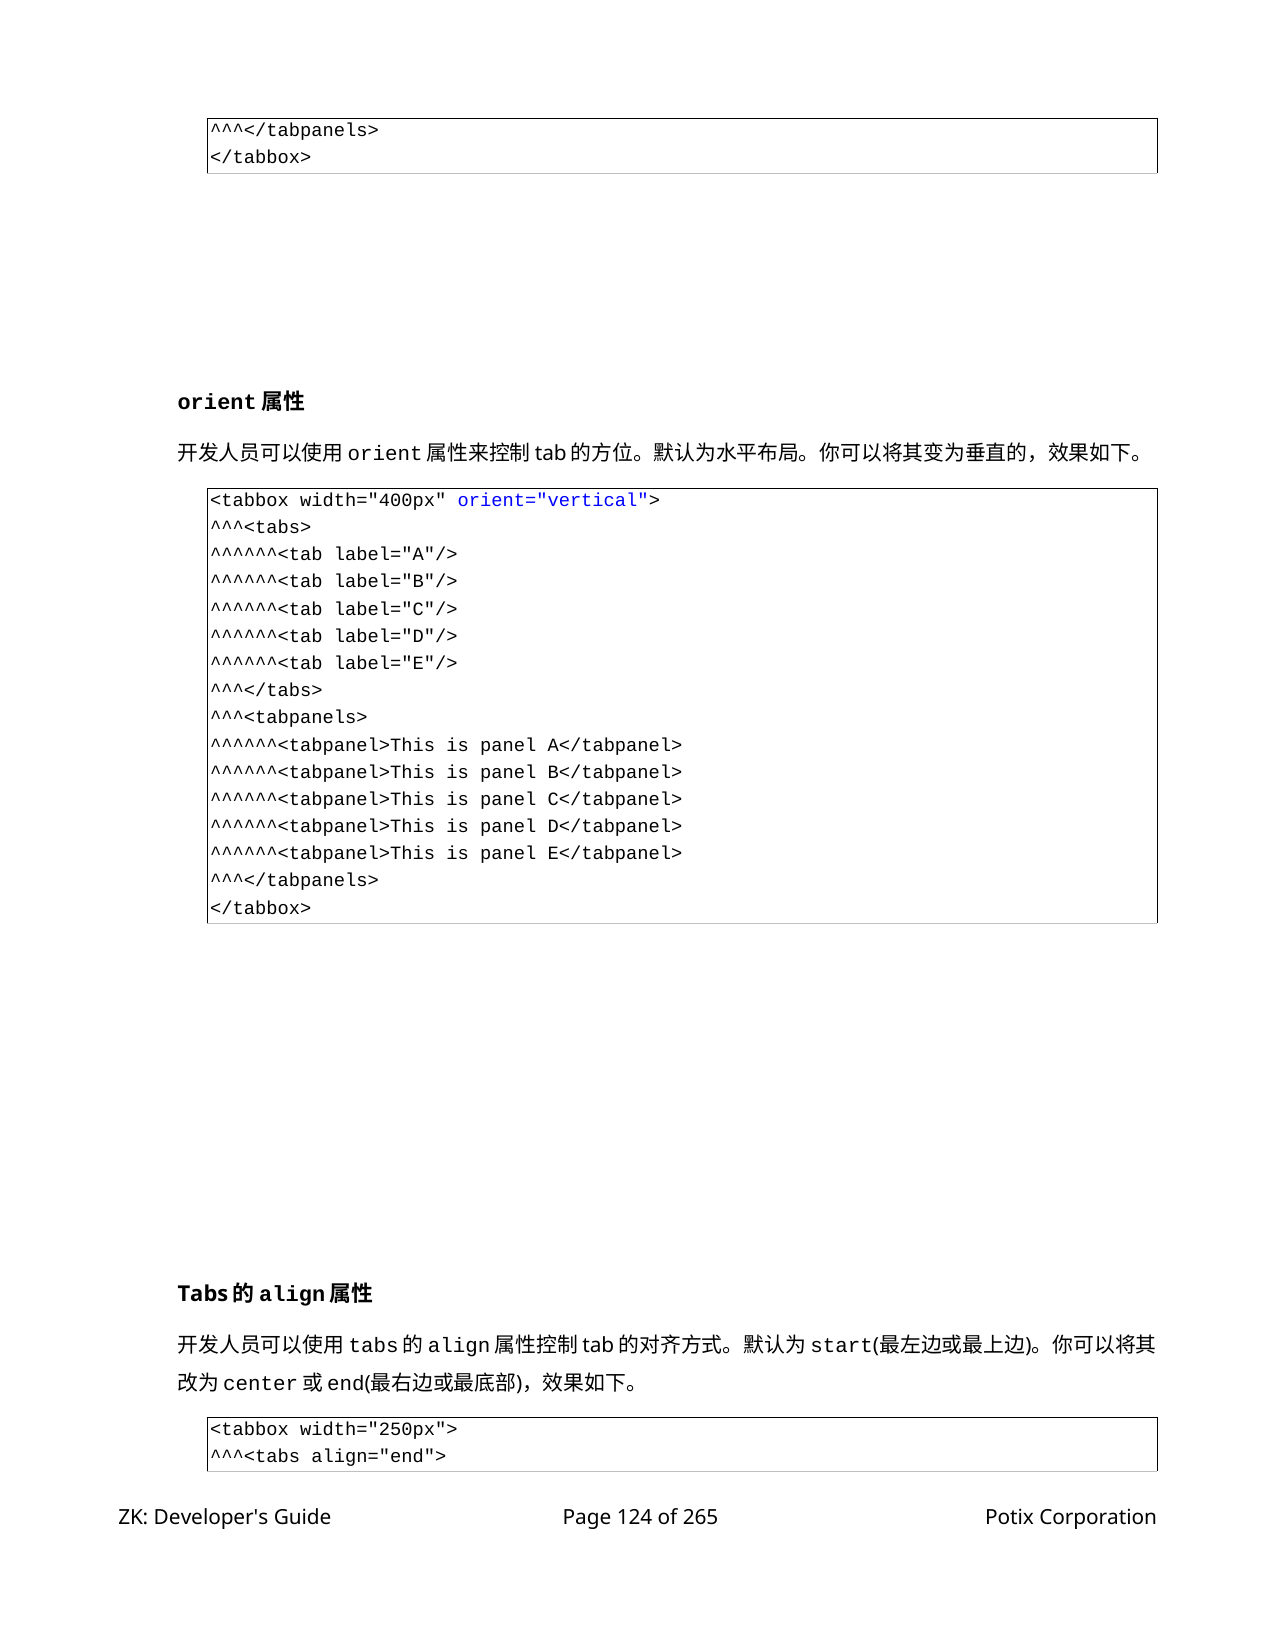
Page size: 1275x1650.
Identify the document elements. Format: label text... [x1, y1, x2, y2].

text ^^^^^^<tab label="A"/> [208, 542, 1157, 566]
text ^^^^^^<tabpanel>This is panel B</tabpanel> [208, 759, 1157, 784]
text ^^^^^^<tabpanel>This is panel C</tabpanel> [208, 787, 1157, 811]
text <tabbox width="250px"> [208, 1418, 1157, 1441]
text ^^^<tabpanels> [208, 705, 1157, 729]
text 开发人员可以使用orient属性来控制tab的方位。默认为水平布局。你可以将其变为垂直的，效果如下。 [177, 437, 1157, 467]
text ^^^^^^<tabpanel>This is panel E</tabpanel> [208, 841, 1157, 865]
text ^^^</tabs> [208, 678, 1157, 702]
text ^^^^^^<tab label="D"/> [208, 624, 1157, 648]
text </tabbox> [208, 145, 1157, 173]
text ^^^^^^<tab label="C"/> [208, 596, 1157, 621]
text ^^^</tabpanels> [208, 119, 1157, 142]
text ^^^^^^<tab label="B"/> [208, 569, 1157, 593]
subtitle Tabs的align属性 [177, 1276, 1157, 1308]
text ^^^^^^<tabpanel>This is panel D</tabpanel> [208, 814, 1157, 838]
text ^^^<tabs> [208, 515, 1157, 539]
text ^^^^^^<tabpanel>This is panel A</tabpanel> [208, 732, 1157, 757]
text ^^^</tabpanels> [208, 868, 1157, 893]
text </tabbox> [208, 896, 1157, 923]
text <tabbox width="400px" orient="vertical"> [208, 489, 1157, 512]
text ^^^^^^<tab label="E"/> [208, 651, 1157, 675]
text ^^^<tabs align="end"> [208, 1444, 1157, 1471]
text 开发人员可以使用tabs的align属性控制tab的对齐方式。默认为start(最左边或最上边)。你可以将其改为center或end(最右边或最底部)，效果如下。 [177, 1328, 1157, 1396]
subtitle orient属性 [177, 384, 1157, 416]
